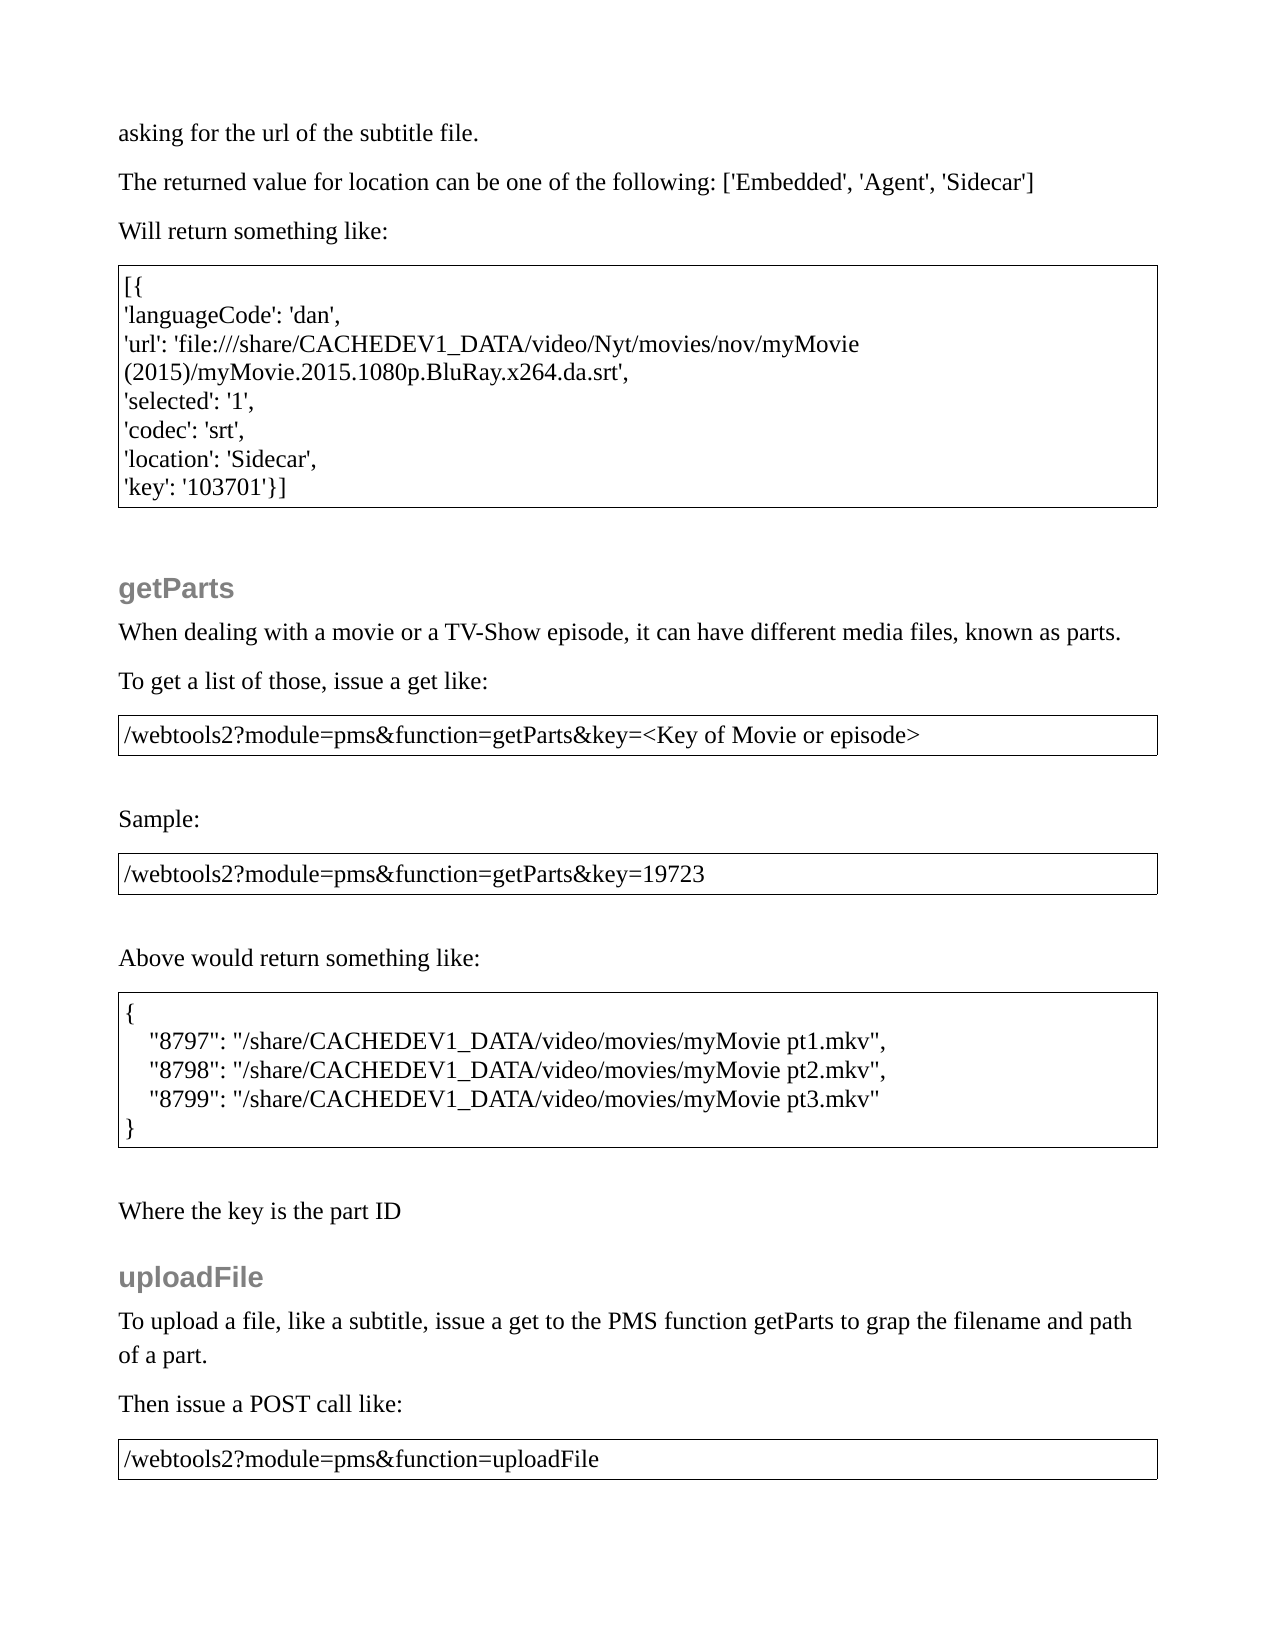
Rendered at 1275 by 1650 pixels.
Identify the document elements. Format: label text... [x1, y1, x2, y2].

text asking for the url of the subtitle file. [118, 118, 1157, 147]
text Above would return something like: [118, 943, 1157, 972]
text Then issue a POST call like: [118, 1389, 1157, 1418]
text The returned value for location can be one of the following: ['Embedded', 'Agent', 'Sidecar'] [118, 167, 1157, 196]
text Where the key is the part ID [118, 1196, 1157, 1225]
text To get a list of those, issue a get like: [118, 666, 1157, 694]
subtitle uploadFile [118, 1260, 1157, 1293]
text Sample: [118, 804, 1157, 833]
table_header /webtools2?module=pms&function=getParts&key=19723 [119, 854, 1157, 894]
table_header /webtools2?module=pms&function=getParts&key=<Key of Movie or episode> [119, 716, 1157, 755]
table_header [{ 'languageCode': 'dan', 'url': 'file:///share/CACHEDEV1_DATA/video/Nyt/movies/nov/myMovie (2015)/myMovie.2015.1080p.BluRay.x264.da.srt', 'selected': '1', 'codec': 'srt', 'location': 'Sidecar', 'key': '103701'}] [119, 266, 1157, 507]
subtitle getParts [118, 571, 1157, 604]
text When dealing with a movie or a TV-Show episode, it can have different media files, known as parts. [118, 617, 1157, 645]
text To upload a file, like a subtitle, issue a get to the PMS function getParts to grap the filename and path of a part. [118, 1306, 1157, 1369]
table_header { "8797": "/share/CACHEDEV1_DATA/video/movies/myMovie pt1.mkv", "8798": "/share/CACHEDEV1_DATA/video/movies/myMovie pt2.mkv", "8799": "/share/CACHEDEV1_DATA/video/movies/myMovie pt3.mkv" } [119, 993, 1157, 1147]
text Will return something like: [118, 216, 1157, 245]
table_header /webtools2?module=pms&function=uploadFile [119, 1440, 1157, 1479]
